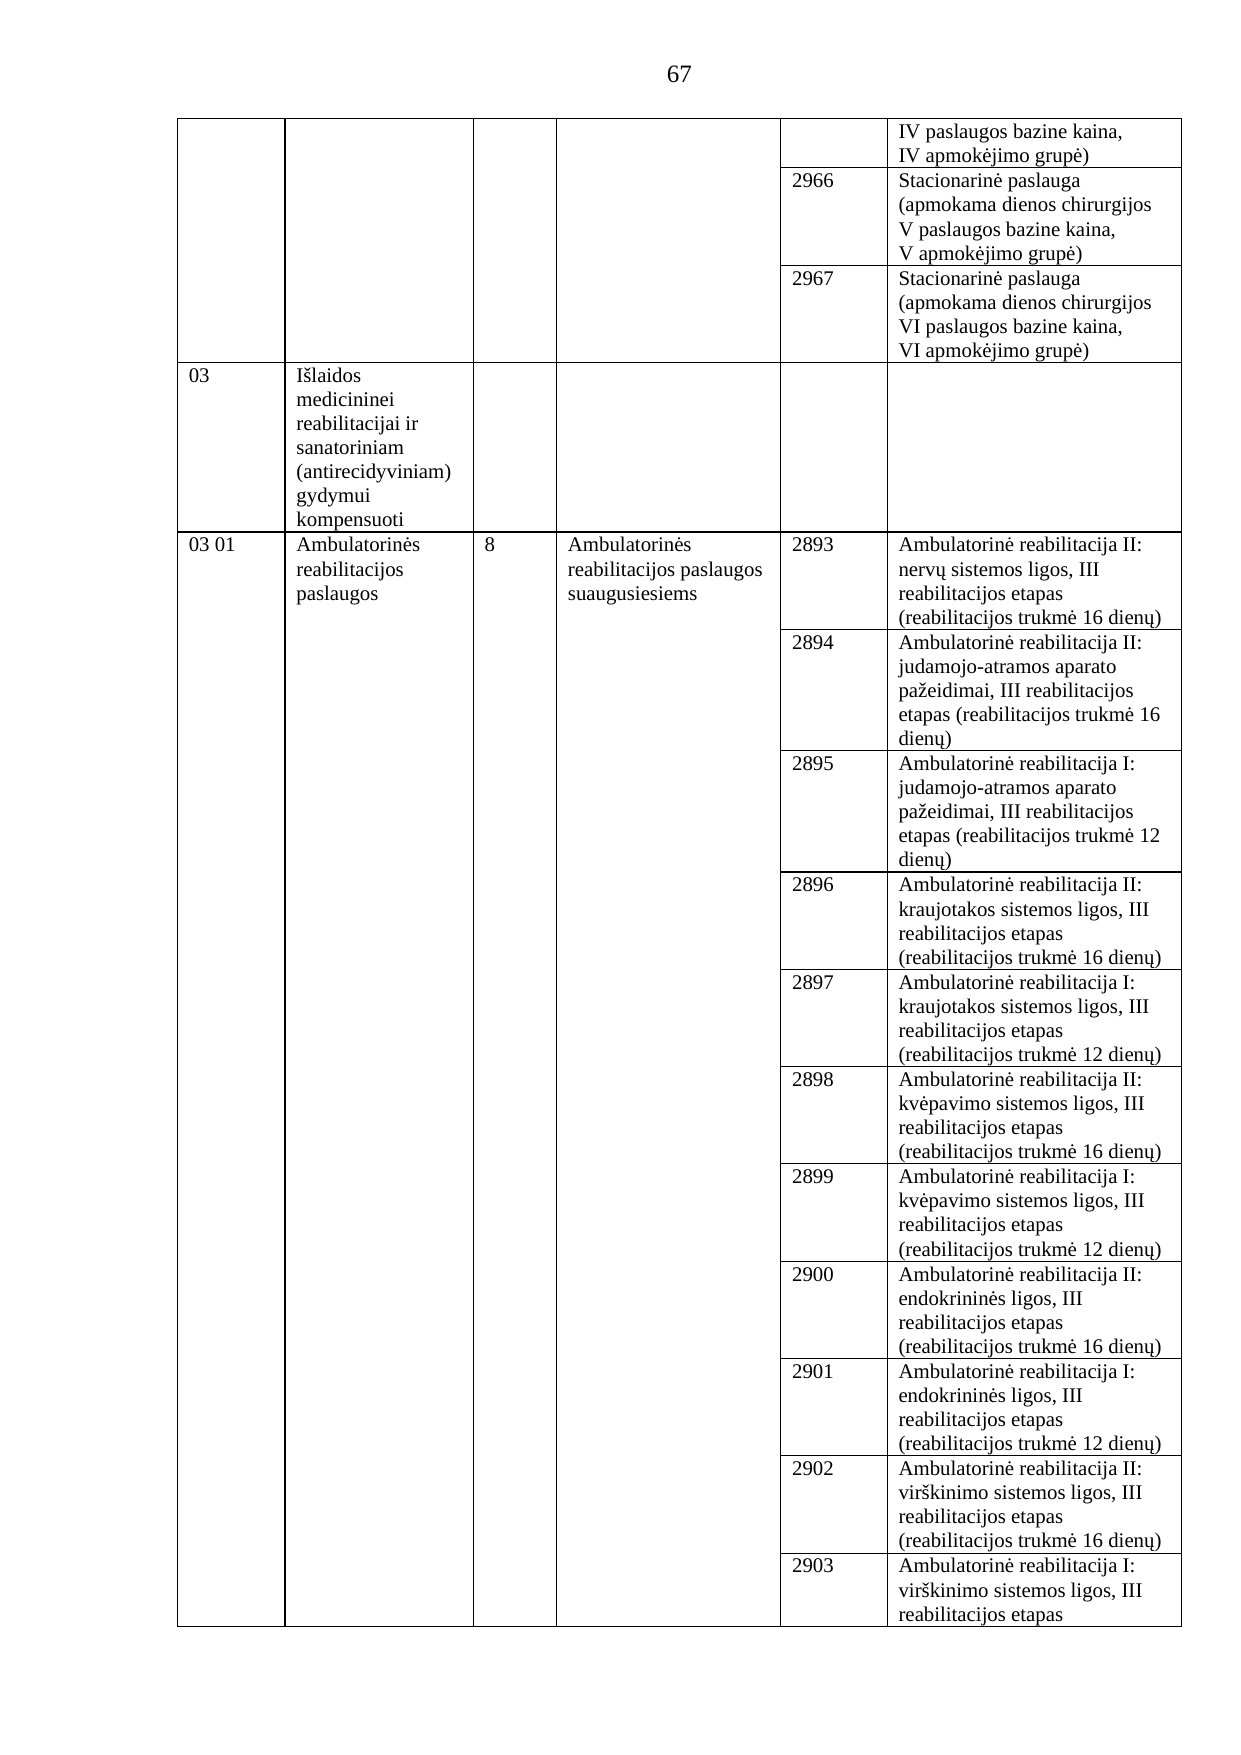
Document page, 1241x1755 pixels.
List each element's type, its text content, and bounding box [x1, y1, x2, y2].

table_cell 2893 [781, 533, 887, 629]
table_cell 2894 [781, 630, 887, 750]
table_cell [557, 119, 780, 362]
table_cell [286, 119, 473, 362]
table_cell 2896 [781, 873, 887, 969]
table_cell Ambulatorinės reabilitacijos paslaugos suaugusiesiems [557, 533, 780, 1626]
table_cell 2903 [781, 1554, 887, 1626]
table_cell Stacionarinė paslauga (apmokama dienos chirurgijos VI paslaugos bazine kaina, VI apmokėjimo grupė) [888, 266, 1181, 362]
table_cell Ambulatorinė reabilitacija II: virškinimo sistemos ligos, III reabilitacijos etapas (reabilitacijos trukmė 16 dienų) [888, 1456, 1181, 1552]
table_cell Ambulatorinė reabilitacija II: judamojo-atramos aparato pažeidimai, III reabilitacijos etapas (reabilitacijos trukmė 16 dienų) [888, 630, 1181, 750]
table_cell Ambulatorinė reabilitacija I: kvėpavimo sistemos ligos, III reabilitacijos etapas (reabilitacijos trukmė 12 dienų) [888, 1164, 1181, 1261]
table_cell [474, 363, 556, 531]
table_cell Ambulatorinė reabilitacija I: endokrininės ligos, III reabilitacijos etapas (reabilitacijos trukmė 12 dienų) [888, 1359, 1181, 1455]
table_cell 2966 [781, 168, 887, 264]
table_cell 8 [474, 533, 556, 1626]
table_cell 2898 [781, 1067, 887, 1163]
table_cell 03 01 [178, 533, 284, 1626]
table_cell 2897 [781, 970, 887, 1066]
table_cell Ambulatorinė reabilitacija II: endokrininės ligos, III reabilitacijos etapas (reabilitacijos trukmė 16 dienų) [888, 1262, 1181, 1358]
table_cell Ambulatorinė reabilitacija I: judamojo-atramos aparato pažeidimai, III reabilitacijos etapas (reabilitacijos trukmė 12 dienų) [888, 751, 1181, 871]
table_cell Ambulatorinės reabilitacijos paslaugos [286, 533, 473, 1626]
table_cell Ambulatorinė reabilitacija II: kvėpavimo sistemos ligos, III reabilitacijos etapas (reabilitacijos trukmė 16 dienų) [888, 1067, 1181, 1163]
table_cell [781, 363, 887, 531]
table_cell [178, 119, 284, 362]
table_cell 03 [178, 363, 284, 531]
table_cell Ambulatorinė reabilitacija I: virškinimo sistemos ligos, III reabilitacijos etapas [888, 1554, 1181, 1626]
table_cell 2967 [781, 266, 887, 362]
table_cell Ambulatorinė reabilitacija I: kraujotakos sistemos ligos, III reabilitacijos etapas (reabilitacijos trukmė 12 dienų) [888, 970, 1181, 1066]
table_cell [888, 363, 1181, 531]
table_cell [474, 119, 556, 362]
table_cell 2902 [781, 1456, 887, 1552]
table_cell 2899 [781, 1164, 887, 1261]
table_cell Ambulatorinė reabilitacija II: kraujotakos sistemos ligos, III reabilitacijos etapas (reabilitacijos trukmė 16 dienų) [888, 873, 1181, 969]
table_cell Ambulatorinė reabilitacija II: nervų sistemos ligos, III reabilitacijos etapas (reabilitacijos trukmė 16 dienų) [888, 533, 1181, 629]
table_cell 2901 [781, 1359, 887, 1455]
table_cell Išlaidos medicininei reabilitacijai ir sanatoriniam (antirecidyviniam) gydymui kompensuoti [286, 363, 473, 531]
table_cell IV paslaugos bazine kaina, IV apmokėjimo grupė) [888, 119, 1181, 167]
table_cell Stacionarinė paslauga (apmokama dienos chirurgijos V paslaugos bazine kaina, V apmokėjimo grupė) [888, 168, 1181, 264]
table_cell [781, 119, 887, 167]
table_cell 2900 [781, 1262, 887, 1358]
table_cell 2895 [781, 751, 887, 871]
table_cell [557, 363, 780, 531]
